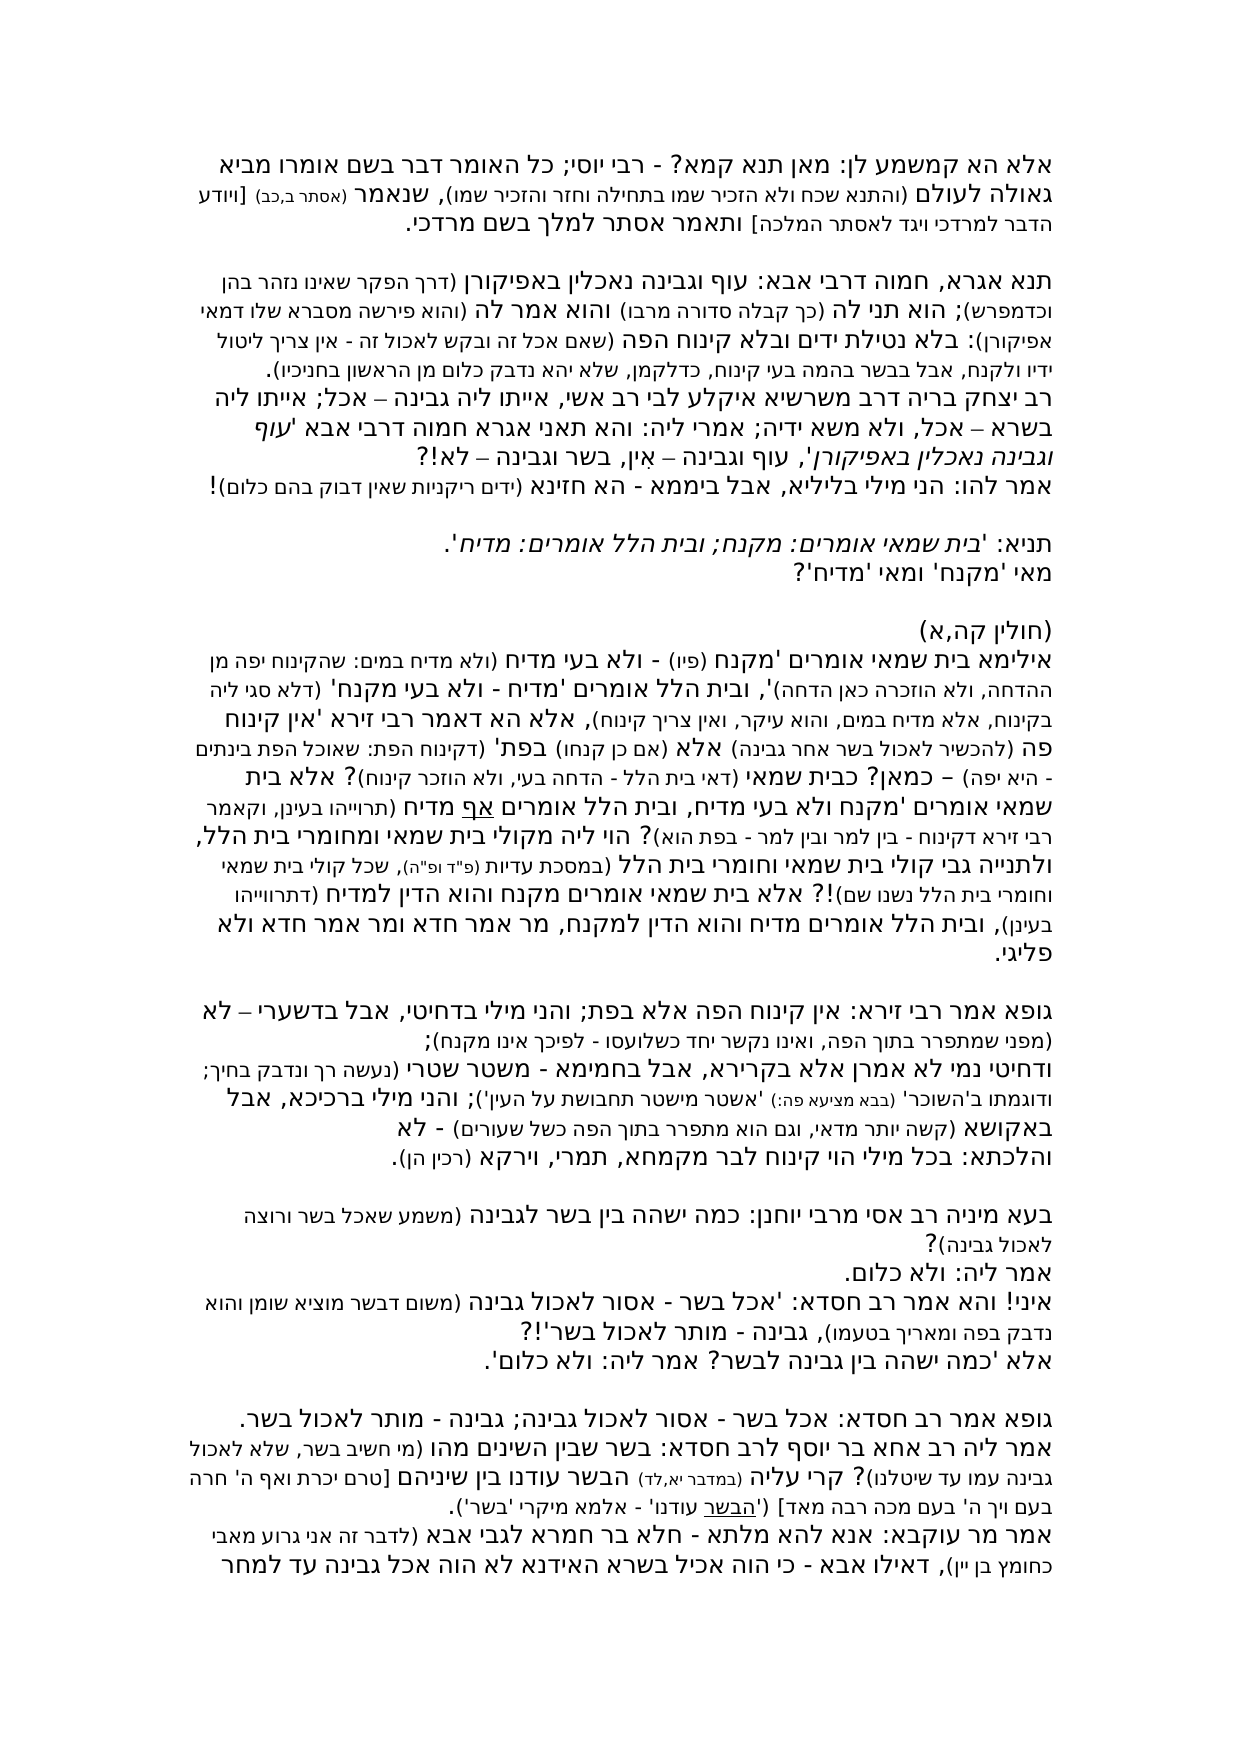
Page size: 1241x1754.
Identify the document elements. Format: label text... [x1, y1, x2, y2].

text אמר ליה רב אחא בר יוסף לרב חסדא: בשר שבין השינים מהו (מי חשיב בשר, שלא לאכול גבינה עמו עד שיטלנו)? קרי עליה (במדבר יא,לד) הבשר עודנו בין שיניהם [טרם יכרת ואף ה' חרה בעם ויך ה' בעם מכה רבה מאד] ('הבשר עודנו' - אלמא מיקרי 'בשר'). [187, 1433, 1053, 1521]
text תנא אגרא, חמוה דרבי אבא: עוף וגבינה נאכלין באפיקורן (דרך הפקר שאינו נזהר בהן וכדמפרש); הוא תני לה (כך קבלה סדורה מרבו) והוא אמר לה (והוא פירשה מסברא שלו דמאי אפיקורן): בלא נטילת ידים ובלא קינוח הפה (שאם אכל זה ובקש לאכול זה - אין צריך ליטול ידיו ולקנח, אבל בבשר בהמה בעי קינוח, כדלקמן, שלא יהא נדבק כלום מן הראשון בחניכיו). [187, 266, 1053, 383]
text בעא מיניה רב אסי מרבי יוחנן: כמה ישהה בין בשר לגבינה (משמע שאכל בשר ורוצה לאכול גבינה)? [187, 1200, 1053, 1258]
text רב יצחק בריה דרב משרשיא איקלע לבי רב אשי, אייתו ליה גבינה – אכל; אייתו ליה בשרא – אכל, ולא משא ידיה; אמרי ליה: והא תאני אגרא חמוה דרבי אבא 'עוף וגבינה נאכלין באפיקורן', עוף וגבינה – אִין, בשר וגבינה – לא!? [187, 383, 1053, 471]
text והלכתא: בכל מילי הוי קינוח לבר מקמחא, תמרי, וירקא (רכין הן). [187, 1142, 1053, 1171]
text גופא אמר רב חסדא: אכל בשר - אסור לאכול גבינה; גבינה - מותר לאכול בשר. [187, 1404, 1053, 1433]
text ודחיטי נמי לא אמרן אלא בקרירא, אבל בחמימא - משטר שטרי (נעשה רך ונדבק בחיך; ודוגמתו ב'השוכר' (בבא מציעא פה:) 'אשטר מישטר תחבושת על העין'); והני מילי ברכיכא, אבל באקושא (קשה יותר מדאי, וגם הוא מתפרר בתוך הפה כשל שעורים) - לא [187, 1054, 1053, 1142]
text גופא אמר רבי זירא: אין קינוח הפה אלא בפת; והני מילי בדחיטי, אבל בדשערי – לא (מפני שמתפרר בתוך הפה, ואינו נקשר יחד כשלועסו - לפיכך אינו מקנח); [187, 996, 1053, 1054]
text (חולין קה,א) [187, 616, 1053, 645]
text אמר ליה: ולא כלום. [187, 1258, 1053, 1287]
text אילימא בית שמאי אומרים 'מקנח (פיו) - ולא בעי מדיח (ולא מדיח במים: שהקינוח יפה מן ההדחה, ולא הוזכרה כאן הדחה)', ובית הלל אומרים 'מדיח - ולא בעי מקנח' (דלא סגי ליה בקינוח, אלא מדיח במים, והוא עיקר, ואין צריך קינוח), אלא הא דאמר רבי זירא 'אין קינוח פה (להכשיר לאכול בשר אחר גבינה) אלא (אם כן קנחו) בפת' (דקינוח הפת: שאוכל הפת בינתים - היא יפה) – כמאן? כבית שמאי (דאי בית הלל - הדחה בעי, ולא הוזכר קינוח)? אלא בית שמאי אומרים 'מקנח ולא בעי מדיח, ובית הלל אומרים אף מדיח (תרוייהו בעינן, וקאמר רבי זירא דקינוח - בין למר ובין למר - בפת הוא)? הוי ליה מקולי בית שמאי ומחומרי בית הלל, ולתנייה גבי קולי בית שמאי וחומרי בית הלל (במסכת עדיות (פ"ד ופ"ה), שכל קולי בית שמאי וחומרי בית הלל נשנו שם)!? אלא בית שמאי אומרים מקנח והוא הדין למדיח (דתרווייהו בעינן), ובית הלל אומרים מדיח והוא הדין למקנח, מר אמר חדא ומר אמר חדא ולא פליגי. [187, 645, 1053, 967]
text תניא: 'בית שמאי אומרים: מקנח; ובית הלל אומרים: מדיח'. [187, 529, 1053, 558]
text איני! והא אמר רב חסדא: 'אכל בשר - אסור לאכול גבינה (משום דבשר מוציא שומן והוא נדבק בפה ומאריך בטעמו), גבינה - מותר לאכול בשר'!? [187, 1287, 1053, 1346]
text אמר מר עוקבא: אנא להא מלתא - חלא בר חמרא לגבי אבא (לדבר זה אני גרוע מאבי כחומץ בן יין), דאילו אבא - כי הוה אכיל בשרא האידנא לא הוה אכל גבינה עד למחר [187, 1521, 1053, 1579]
text מאי 'מקנח' ומאי 'מדיח'? [187, 558, 1053, 587]
text אמר להו: הני מילי בליליא, אבל ביממא - הא חזינא (ידים ריקניות שאין דבוק בהם כלום)! [187, 471, 1053, 500]
text אלא 'כמה ישהה בין גבינה לבשר? אמר ליה: ולא כלום'. [187, 1346, 1053, 1375]
text אלא הא קמשמע לן: מאן תנא קמא? - רבי יוסי; כל האומר דבר בשם אומרו מביא גאולה לעולם (והתנא שכח ולא הזכיר שמו בתחילה וחזר והזכיר שמו), שנאמר (אסתר ב,כב) [ויודע הדבר למרדכי ויגד לאסתר המלכה] ותאמר אסתר למלך בשם מרדכי. [187, 150, 1053, 238]
